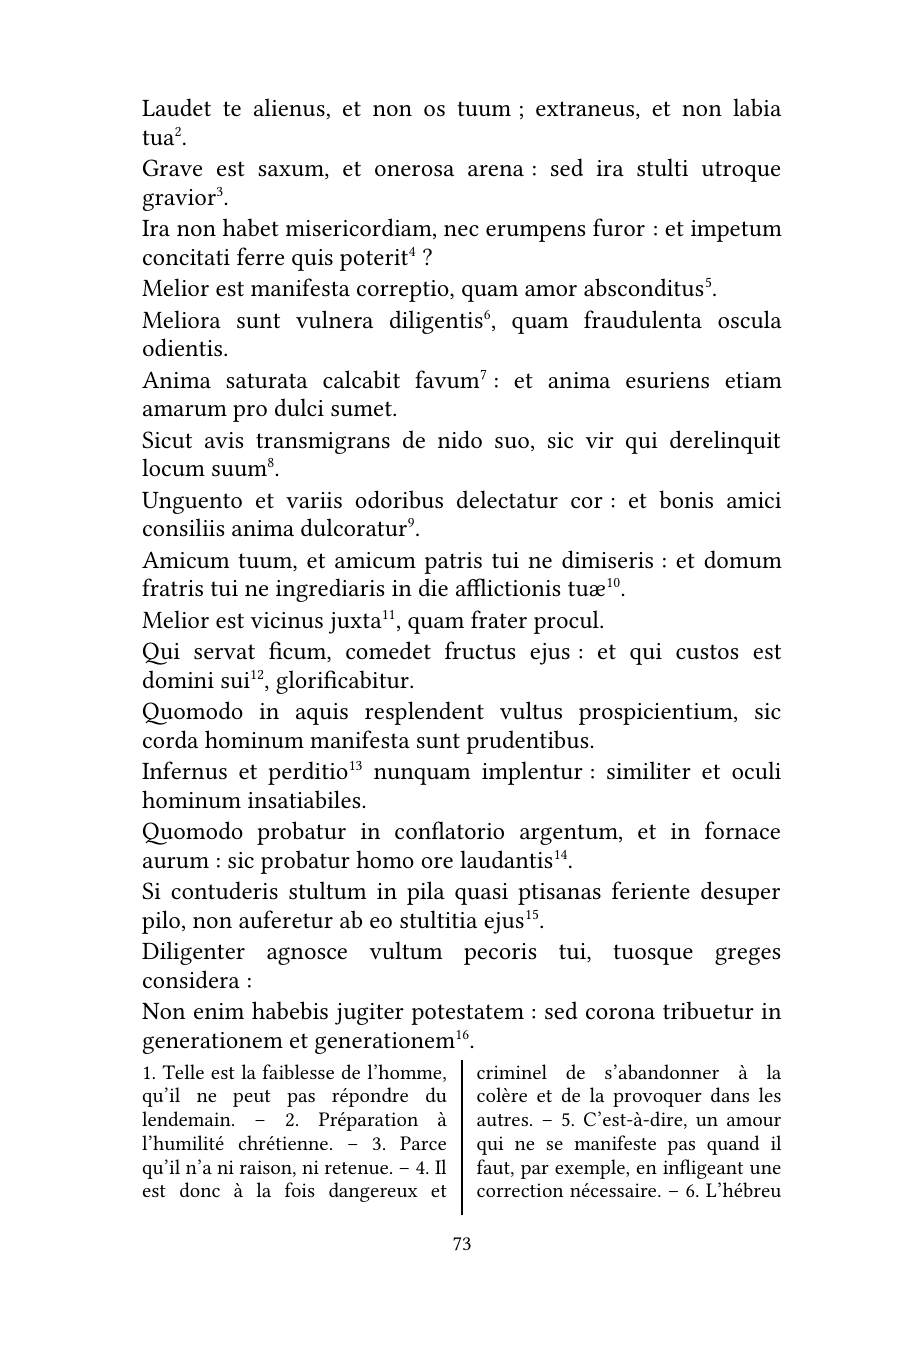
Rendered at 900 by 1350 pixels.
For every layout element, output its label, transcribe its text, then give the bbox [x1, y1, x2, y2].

text Infernus et perditio13 nunquam implentur : similiter et oculi hominum insatiabiles. [142, 757, 782, 814]
text criminel de s’abandonner à la colère et de la provoquer dans les autres. – 5. C’est-à-dire, un amour qui ne se manifeste pas quand il faut, par exemple, en infligeant une correction nécessaire. – 6. L’hébreu [476, 1060, 782, 1203]
text Quomodo probatur in conflatorio argentum, et in fornace aurum : sic probatur homo ore laudantis14. [142, 817, 782, 874]
text Grave est saxum, et onerosa arena : sed ira stulti utroque gravior3. [142, 154, 782, 212]
text Qui servat ficum, comedet fructus ejus : et qui custos est domini sui12, glorificabitur. [142, 637, 782, 694]
text Laudet te alienus, et non os tuum ; extraneus, et non labia tua2. [142, 94, 782, 152]
text Meliora sunt vulnera diligentis6, quam fraudulenta oscula odientis. [142, 306, 782, 363]
text Sicut avis transmigrans de nido suo, sic vir qui derelinquit locum suum8. [142, 426, 782, 483]
text Amicum tuum, et amicum patris tui ne dimiseris : et domum fratris tui ne ingrediaris in die afflictionis tuæ10. [142, 546, 782, 603]
text Quomodo in aquis resplendent vultus prospicientium, sic corda hominum manifesta sunt prudentibus. [142, 697, 782, 754]
text Diligenter agnosce vultum pecoris tui, tuosque greges considera : [142, 937, 782, 994]
text Melior est manifesta correptio, quam amor absconditus5. [142, 274, 782, 303]
text Anima saturata calcabit favum7 : et anima esuriens etiam amarum pro dulci sumet. [142, 366, 782, 423]
text Non enim habebis jugiter potestatem : sed corona tribuetur in generationem et generationem16. [142, 997, 782, 1054]
text Melior est vicinus juxta11, quam frater procul. [142, 606, 782, 634]
text 1. Telle est la faiblesse de l’homme, qu’il ne peut pas répondre du lendemain. – 2. Préparation à l’humilité chrétienne. – 3. Parce qu’il n’a ni raison, ni retenue. – 4. Il est donc à la fois dangereux et [142, 1060, 447, 1203]
text Si contuderis stultum in pila quasi ptisanas feriente desuper pilo, non auferetur ab eo stultitia ejus15. [142, 877, 782, 934]
text Unguento et variis odoribus delectatur cor : et bonis amici consiliis anima dulcoratur9. [142, 486, 782, 543]
text Ira non habet misericordiam, nec erumpens furor : et impetum concitati ferre quis poterit4 ? [142, 214, 782, 272]
